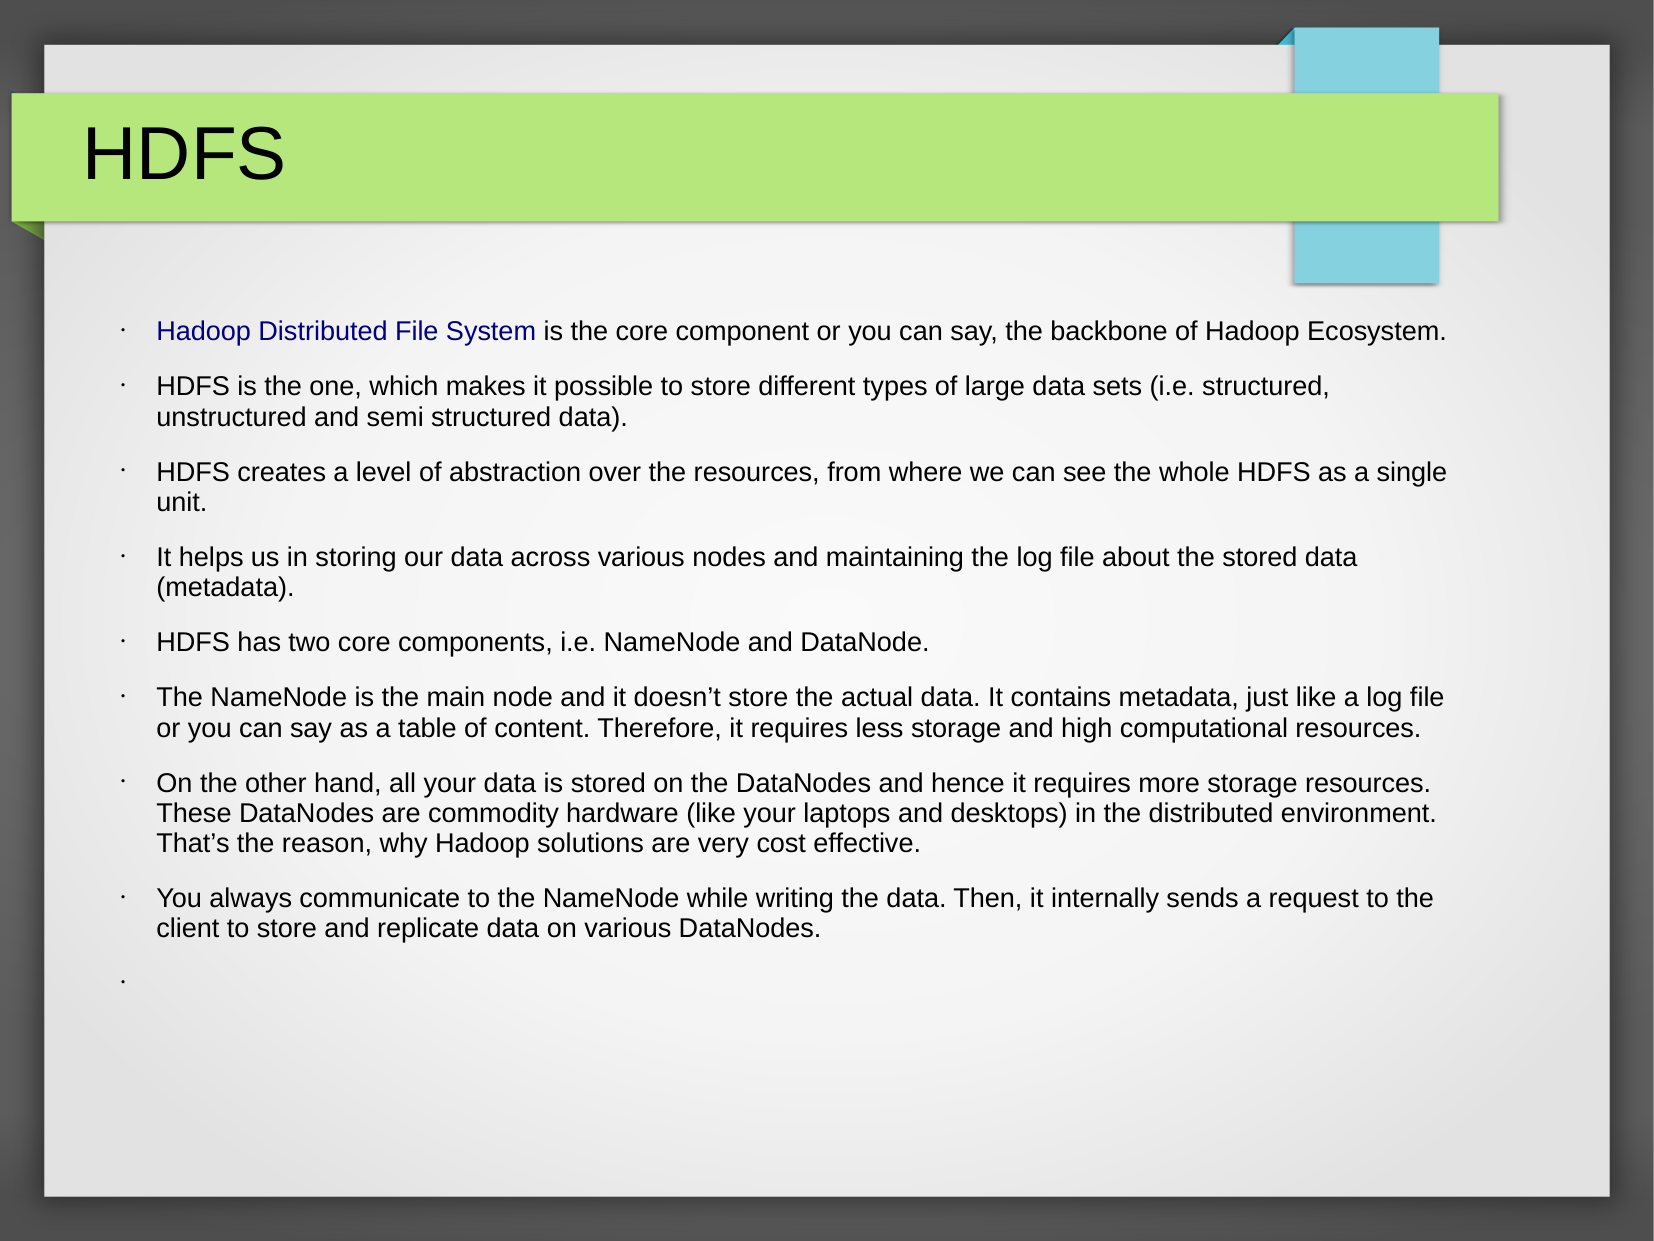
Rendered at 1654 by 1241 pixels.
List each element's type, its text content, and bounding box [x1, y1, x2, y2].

picture [0, 0, 1654, 1241]
text_box Hadoop Distributed File System is the core component or you can say, the backbone of Hadoop Ecosystem. HDFS is the one, which makes it possible to store different types of large data sets (i.e. structured, unstructured and semi structured data). HDFS creates a level of abstraction over the resources, from where we can see the whole HDFS as a single unit. It helps us in storing our data across various nodes and maintaining the log file about the stored data (metadata). HDFS has two core components, i.e. NameNode and DataNode. The NameNode is the main node and it doesn’t store the actual data. It contains metadata, just like a log file or you can say as a table of content. Therefore, it requires less storage and high computational resources. On the other hand, all your data is stored on the DataNodes and hence it requires more storage resources. These DataNodes are commodity hardware (like your laptops and desktops) in the distributed environment. That’s the reason, why Hadoop solutions are very cost effective. You always communicate to the NameNode while writing the data. Then, it internally sends a request to the client to store and replicate data on various DataNodes. [106, 308, 1477, 1077]
title HDFS [82, 94, 1264, 213]
